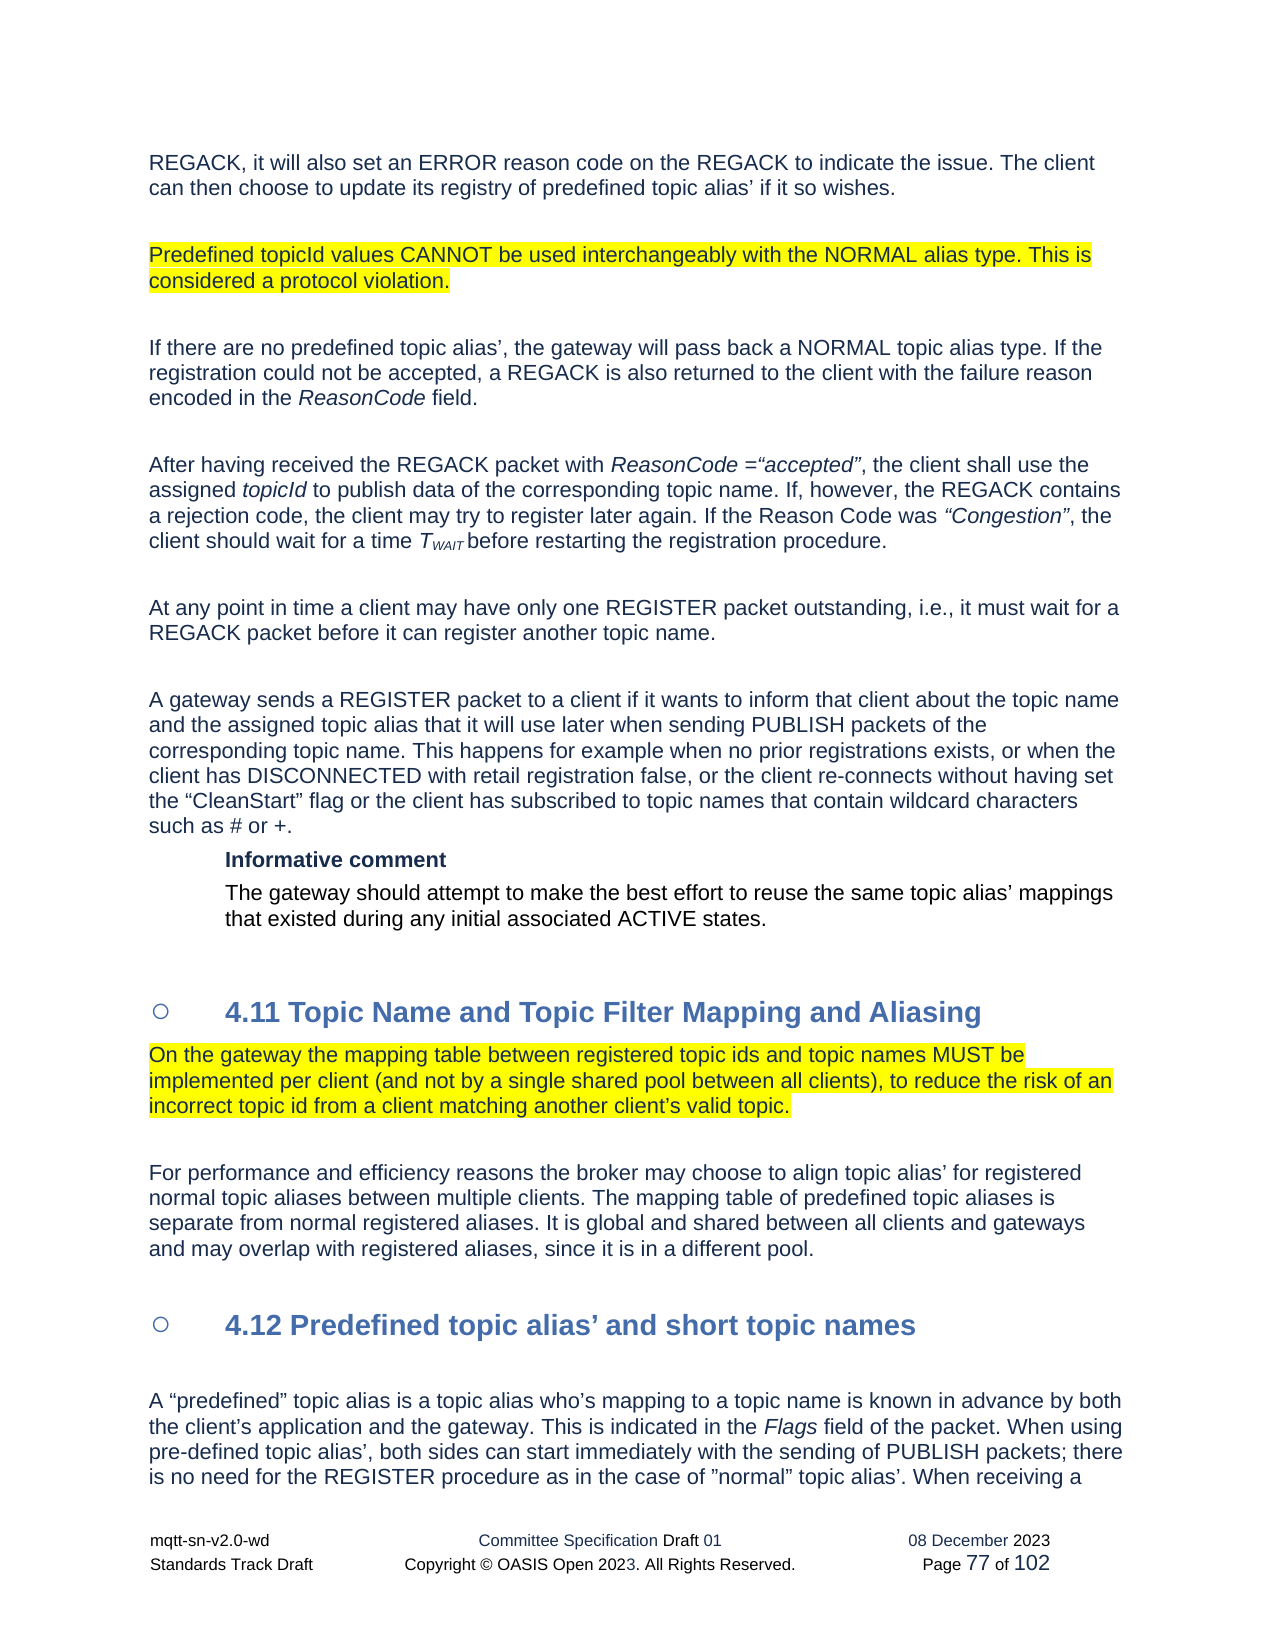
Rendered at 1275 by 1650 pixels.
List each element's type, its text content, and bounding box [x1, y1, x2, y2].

text On the gateway the mapping table between registered topic ids and topic names MUST be implemented per client (and not by a single shared pool between all clients), to reduce the risk of an incorrect topic id from a client matching another client’s valid topic. [148, 1042, 1124, 1118]
text If there are no predefined topic alias’, the gateway will pass back a NORMAL topic alias type. If the registration could not be accepted, a REGACK is also returned to the client with the failure reason encoded in the ReasonCode field. [148, 334, 1124, 410]
text Informative comment [225, 847, 1124, 872]
text For performance and efficiency reasons the broker may choose to align topic alias’ for registered normal topic aliases between multiple clients. The mapping table of predefined topic aliases is separate from normal registered aliases. It is global and shared between all clients and gateways and may overlap with registered aliases, since it is in a different pool. [148, 1160, 1124, 1261]
text A “predefined” topic alias is a topic alias who’s mapping to a topic name is known in advance by both the client’s application and the gateway. This is indicated in the Flags field of the packet. When using pre-defined topic alias’, both sides can start immediately with the sending of PUBLISH packets; there is no need for the REGISTER procedure as in the case of ”normal” topic alias’. When receiving a [148, 1388, 1124, 1489]
subtitle 4.11 Topic Name and Topic Filter Mapping and Aliasing [150, 989, 1124, 1030]
text A gateway sends a REGISTER packet to a client if it wants to inform that client about the topic name and the assigned topic alias that it will use later when sending PUBLISH packets of the corresponding topic name. This happens for example when no prior registrations exists, or when the client has DISCONNECTED with retail registration false, or the client re-connects without having set the “CleanStart” flag or the client has subscribed to topic names that contain wildcard characters such as # or +. [148, 687, 1124, 838]
subtitle 4.12 Predefined topic alias’ and short topic names [150, 1303, 1124, 1343]
text After having received the REGACK packet with ReasonCode =“accepted”, the client shall use the assigned topicId to publish data of the corresponding topic name. If, however, the REGACK contains a rejection code, the client may try to register later again. If the Reason Code was “Congestion”, the client should wait for a time TWAIT before restarting the registration procedure. [148, 452, 1124, 553]
text At any point in time a client may have only one REGISTER packet outstanding, i.e., it must wait for a REGACK packet before it can register another topic name. [148, 595, 1124, 645]
text REGACK, it will also set an ERROR reason code on the REGACK to indicate the issue. The client can then choose to update its registry of predefined topic alias’ if it so wishes. [148, 150, 1124, 200]
text The gateway should attempt to make the best effort to reuse the same topic alias’ mappings that existed during any initial associated ACTIVE states. [225, 880, 1124, 931]
text Predefined topicId values CANNOT be used interchangeably with the NORMAL alias type. This is considered a protocol violation. [148, 242, 1124, 293]
